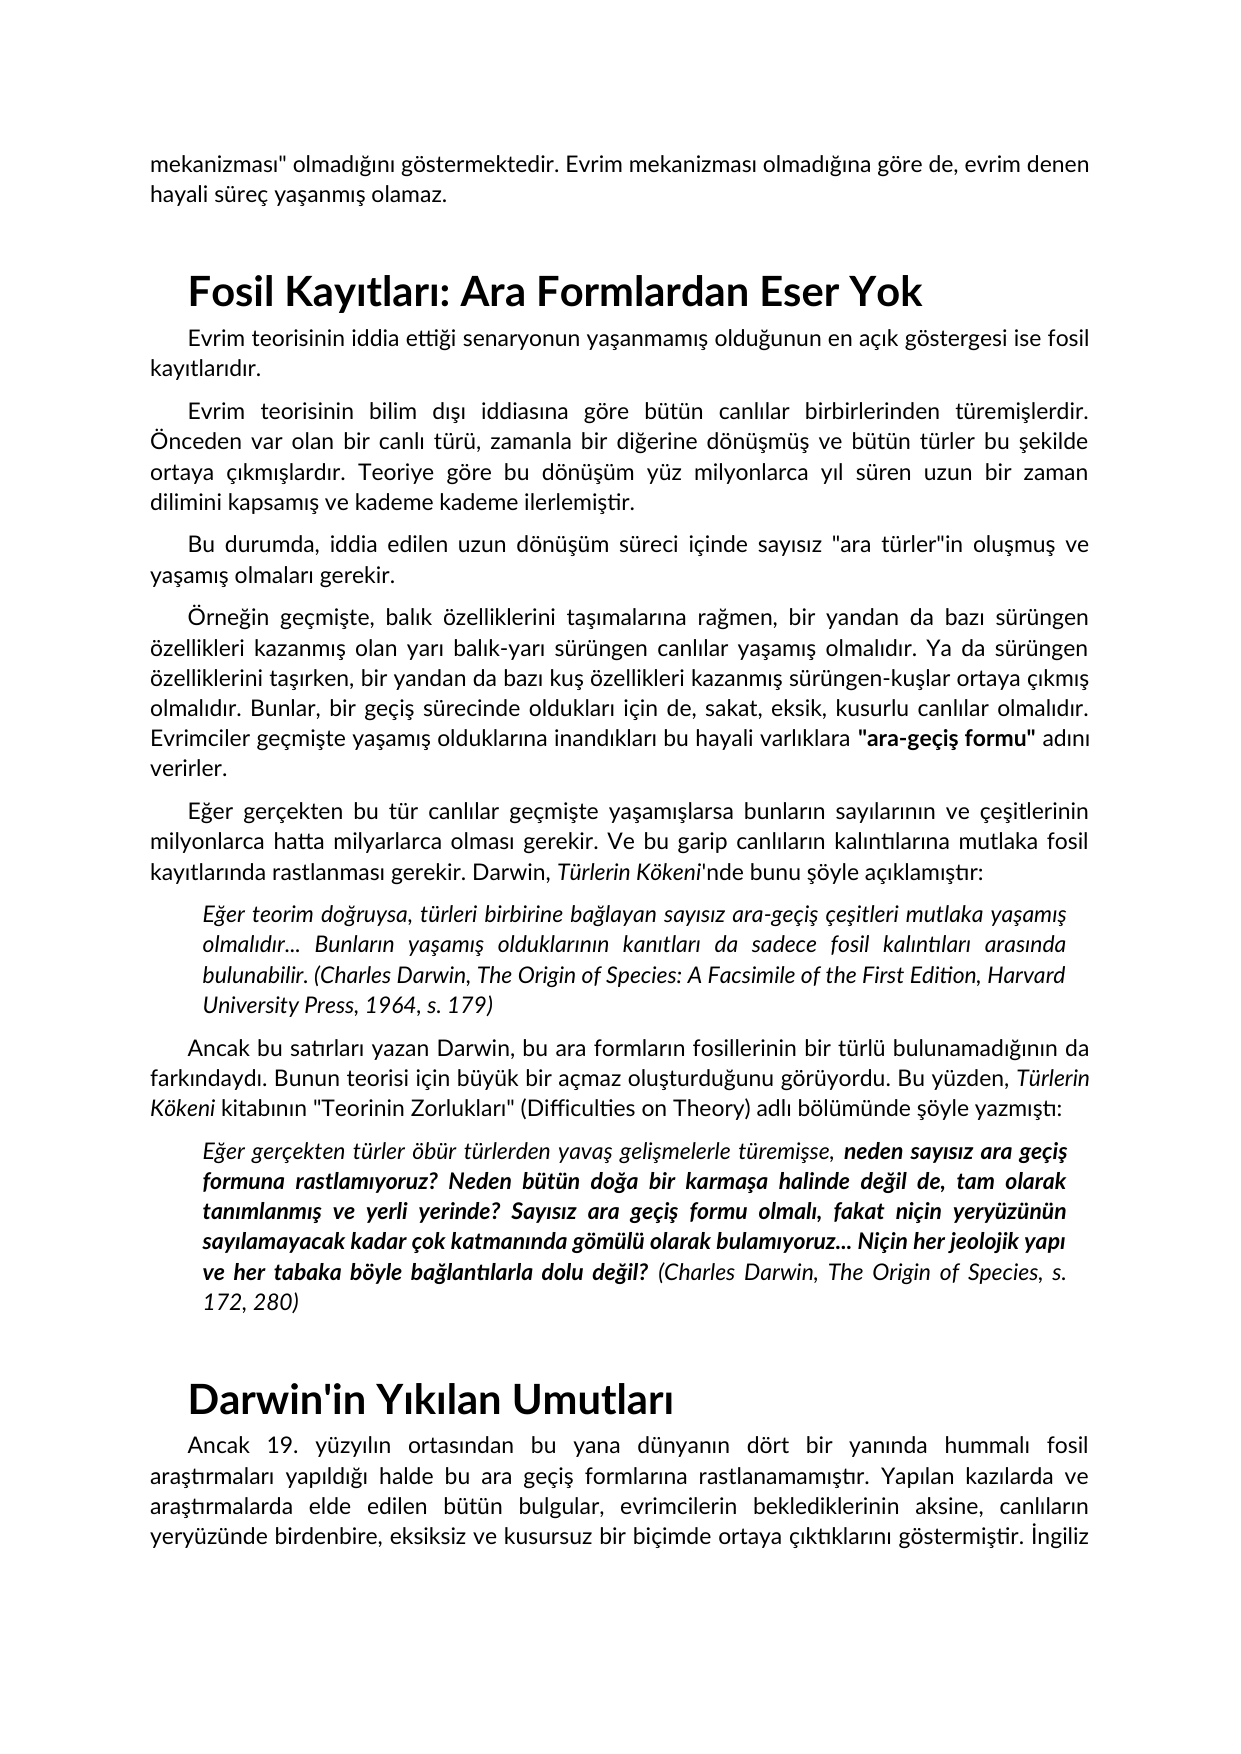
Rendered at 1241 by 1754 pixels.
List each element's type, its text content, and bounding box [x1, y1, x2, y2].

text Evrim teorisinin bilim dışı iddiasına göre bütün canlılar birbirlerinden türemişlerdir. Önceden var olan bir canlı türü, zamanla bir diğerine dönüşmüş ve bütün türler bu şekilde ortaya çıkmışlardır. Teoriye göre bu dönüşüm yüz milyonlarca yıl süren uzun bir zaman dilimini kapsamış ve kademe kademe ilerlemiştir. [150, 397, 1090, 515]
text Ancak 19. yüzyılın ortasından bu yana dünyanın dört bir yanında hummalı fosil araştırmaları yapıldığı halde bu ara geçiş formlarına rastlanamamıştır. Yapılan kazılarda ve araştırmalarda elde edilen bütün bulgular, evrimcilerin beklediklerinin aksine, canlıların yeryüzünde birdenbire, eksiksiz ve kusursuz bir biçimde ortaya çıktıklarını göstermiştir. İngiliz [150, 1431, 1090, 1549]
text Eğer gerçekten bu tür canlılar geçmişte yaşamışlarsa bunların sayılarının ve çeşitlerinin milyonlarca hatta milyarlarca olması gerekir. Ve bu garip canlıların kalıntılarına mutlaka fosil kayıtlarında rastlanması gerekir. Darwin, Türlerin Kökeni'nde bunu şöyle açıklamıştır: [150, 797, 1090, 885]
text mekanizması" olmadığını göstermektedir. Evrim mekanizması olmadığına göre de, evrim denen hayali süreç yaşanmış olamaz. [150, 150, 1090, 208]
text Bu durumda, iddia edilen uzun dönüşüm süreci içinde sayısız "ara türler"in oluşmuş ve yaşamış olmaları gerekir. [150, 530, 1090, 588]
subtitle Darwin'in Yıkılan Umutları [187, 1373, 1090, 1423]
text Eğer gerçekten türler öbür türlerden yavaş gelişmelerle türemişse, neden sayısız ara geçiş formuna rastlamıyoruz? Neden bütün doğa bir karmaşa halinde değil de, tam olarak tanımlanmış ve yerli yerinde? Sayısız ara geçiş formu olmalı, fakat niçin yeryüzünün sayılamayacak kadar çok katmanında gömülü olarak bulamıyoruz... Niçin her jeolojik yapı ve her tabaka böyle bağlantılarla dolu değil? (Charles Darwin, The Origin of Species, s. 172, 280) [202, 1136, 1068, 1315]
text Ancak bu satırları yazan Darwin, bu ara formların fosillerinin bir türlü bulunamadığının da farkındaydı. Bunun teorisi için büyük bir açmaz oluşturduğunu görüyordu. Bu yüzden, Türlerin Kökeni kitabının "Teorinin Zorlukları" (Difficulties on Theory) adlı bölümünde şöyle yazmıştı: [150, 1033, 1090, 1121]
text Eğer teorim doğruysa, türleri birbirine bağlayan sayısız ara-geçiş çeşitleri mutlaka yaşamış olmalıdır... Bunların yaşamış olduklarının kanıtları da sadece fosil kalıntıları arasında bulunabilir. (Charles Darwin, The Origin of Species: A Facsimile of the First Edition, Harvard University Press, 1964, s. 179) [202, 900, 1068, 1018]
subtitle Fosil Kayıtları: Ara Formlardan Eser Yok [187, 266, 1090, 316]
text Evrim teorisinin iddia ettiği senaryonun yaşanmamış olduğunun en açık göstergesi ise fosil kayıtlarıdır. [150, 324, 1090, 382]
text Örneğin geçmişte, balık özelliklerini taşımalarına rağmen, bir yandan da bazı sürüngen özellikleri kazanmış olan yarı balık-yarı sürüngen canlılar yaşamış olmalıdır. Ya da sürüngen özelliklerini taşırken, bir yandan da bazı kuş özellikleri kazanmış sürüngen-kuşlar ortaya çıkmış olmalıdır. Bunlar, bir geçiş sürecinde oldukları için de, sakat, eksik, kusurlu canlılar olmalıdır. Evrimciler geçmişte yaşamış olduklarına inandıkları bu hayali varlıklara "ara-geçiş formu" adını verirler. [150, 603, 1090, 782]
